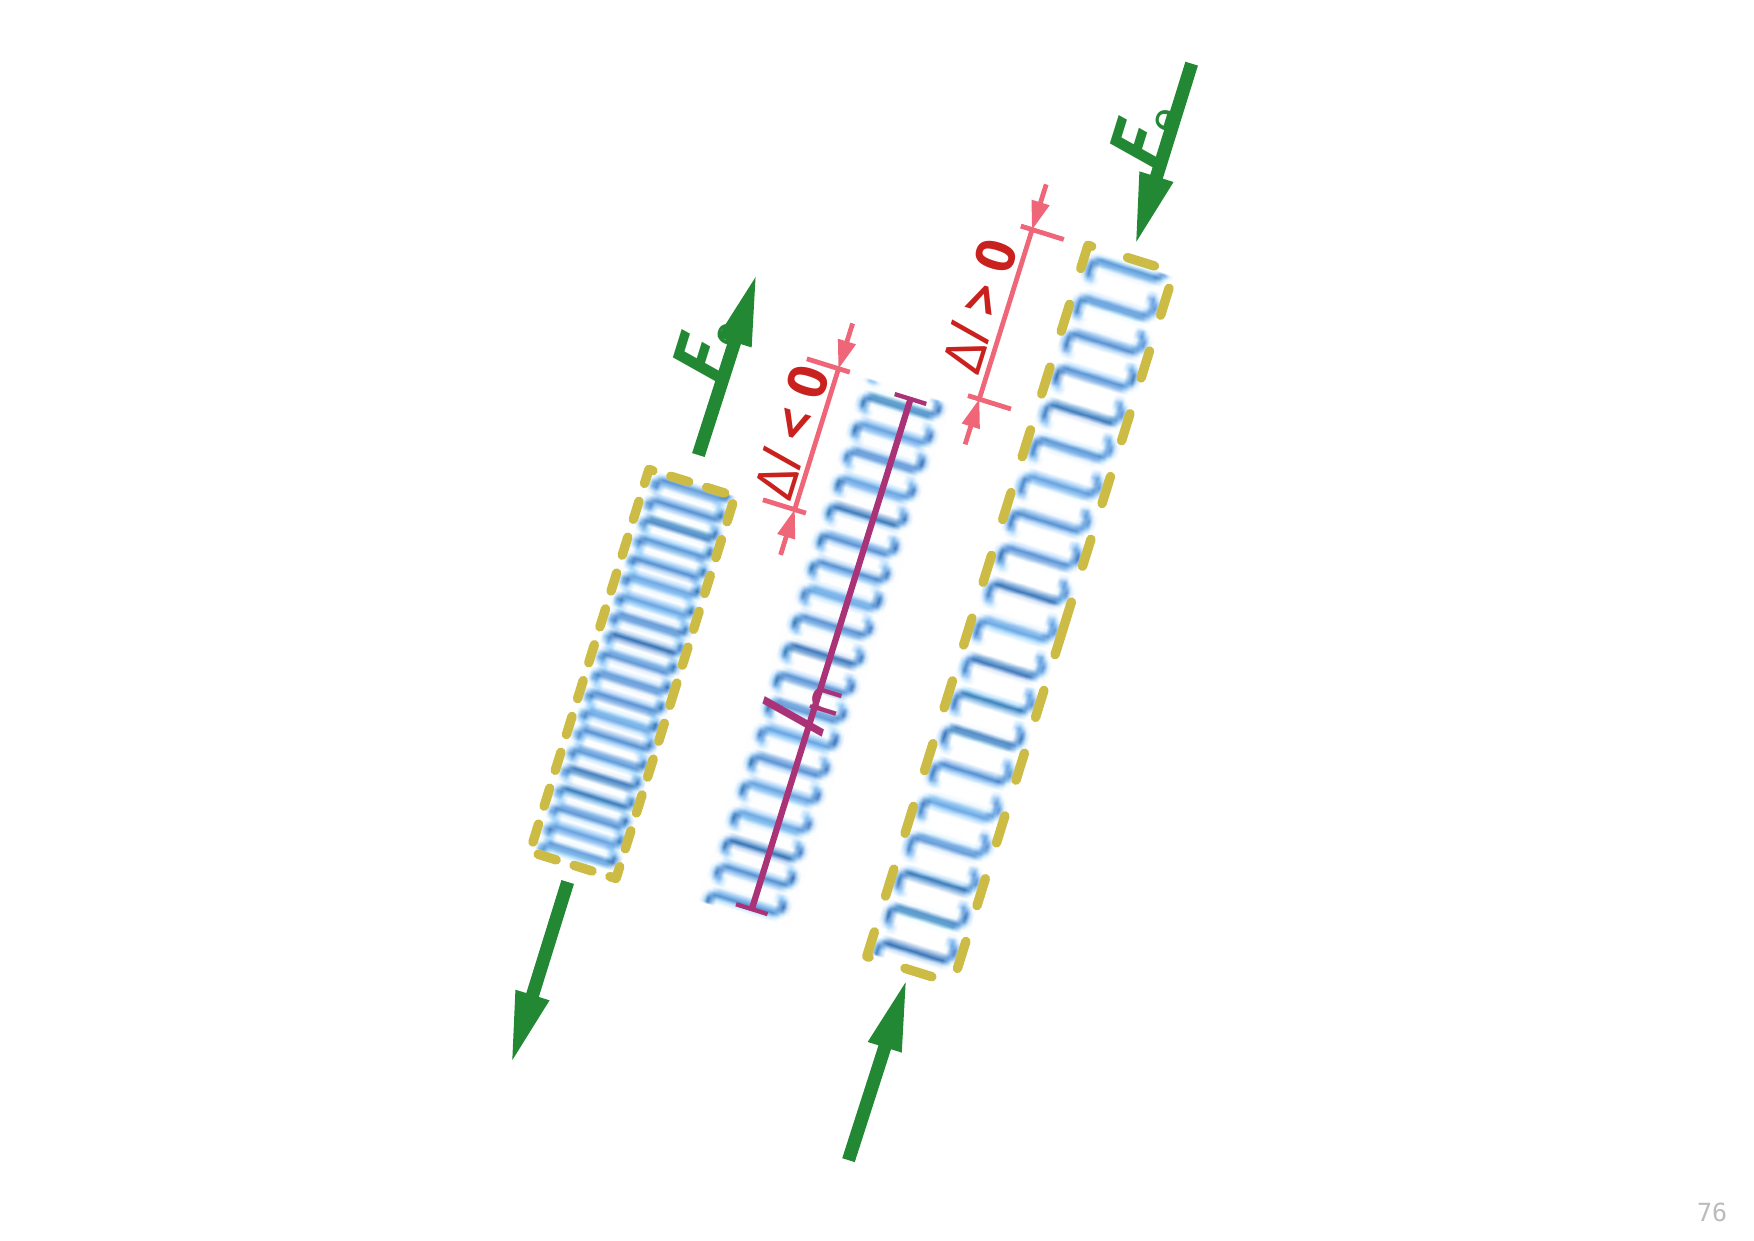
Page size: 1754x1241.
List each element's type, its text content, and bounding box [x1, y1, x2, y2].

text_box Fe [1069, 72, 1174, 183]
picture [528, 472, 738, 872]
text_box Fe [632, 286, 734, 399]
text_box [692, 277, 756, 457]
text_box [512, 880, 574, 1061]
picture [872, 251, 1176, 981]
text_box ln [720, 643, 844, 754]
text_box [1136, 61, 1198, 242]
text_box [842, 982, 906, 1163]
picture [696, 375, 952, 929]
